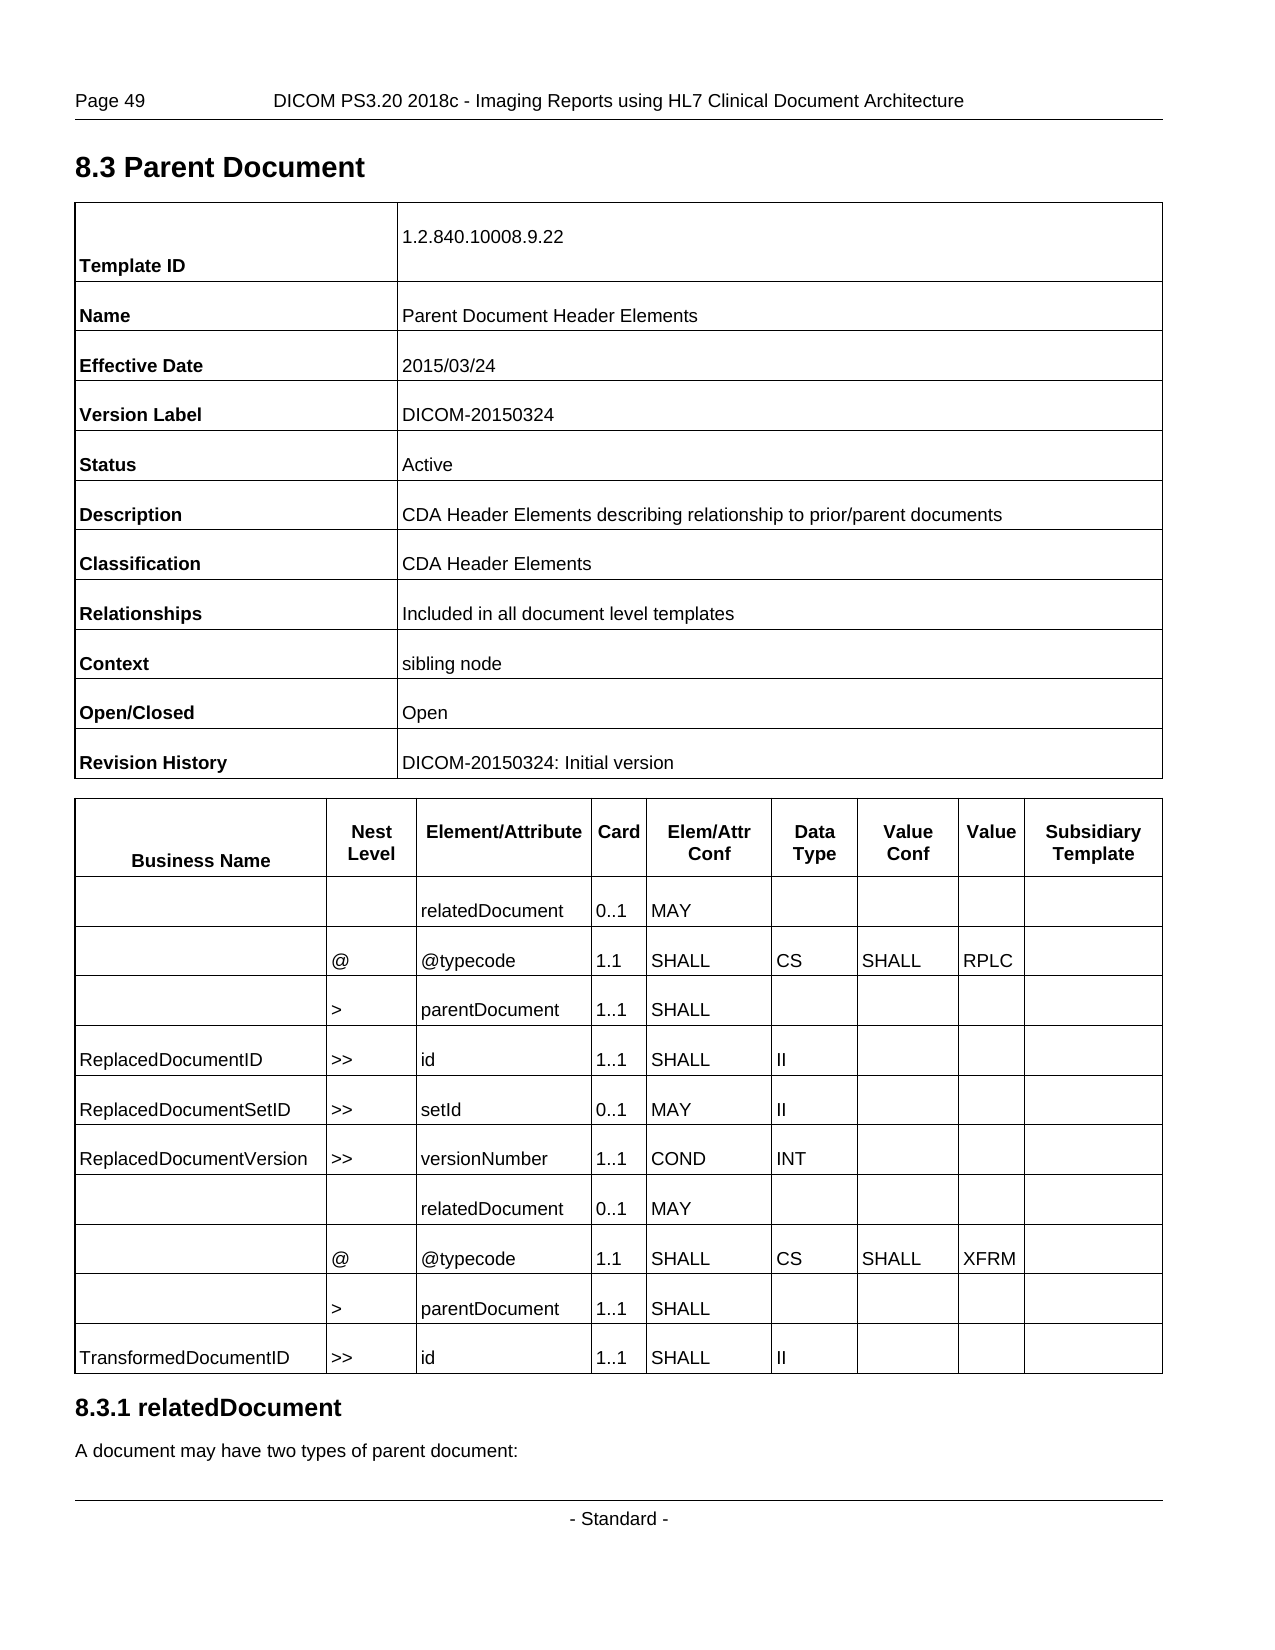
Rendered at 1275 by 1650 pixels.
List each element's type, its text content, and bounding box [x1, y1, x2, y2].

table_cell SHALL [858, 927, 958, 975]
table_cell >> [327, 1026, 416, 1074]
table_cell CDA Header Elements describing relationship to prior/parent documents [398, 481, 1162, 529]
table_cell SHALL [647, 1274, 771, 1323]
text 8.3 Parent Document [75, 150, 1162, 183]
table_cell Name [76, 282, 397, 330]
table_cell [959, 976, 1024, 1025]
table_cell [959, 877, 1024, 926]
table_cell [858, 1175, 958, 1224]
table_cell II [772, 1076, 857, 1124]
table_cell II [772, 1324, 857, 1373]
table_cell [1025, 877, 1162, 926]
table_cell SHALL [647, 1026, 771, 1074]
table_cell > [327, 976, 416, 1025]
table_cell [772, 1175, 857, 1224]
table_cell [959, 1076, 1024, 1124]
table_header Template ID [76, 203, 397, 281]
table_cell [1025, 1076, 1162, 1124]
table_header Elem/Attr Conf [647, 799, 771, 876]
table_cell > [327, 1274, 416, 1323]
table_header Data Type [772, 799, 857, 876]
table_header Business Name [76, 799, 326, 876]
table_cell SHALL [858, 1225, 958, 1273]
table_cell Open/Closed [76, 679, 397, 728]
table_header Value [959, 799, 1024, 876]
table_cell SHALL [647, 1324, 771, 1373]
table_cell MAY [647, 1076, 771, 1124]
table_header Card [592, 799, 646, 876]
table_cell version​Number [417, 1125, 591, 1174]
table_cell [1025, 1274, 1162, 1323]
table_cell [76, 1274, 326, 1323]
table_cell INT [772, 1125, 857, 1174]
table_cell XFRM [959, 1225, 1024, 1273]
table_cell RPLC [959, 927, 1024, 975]
table_cell [858, 877, 958, 926]
table_cell [858, 1274, 958, 1323]
table_cell parent​Document [417, 1274, 591, 1323]
table_cell [76, 877, 326, 926]
table_cell [1025, 927, 1162, 975]
table_header 1.2.840.10008.9.22 [398, 203, 1162, 281]
table_cell 0..1 [592, 1076, 646, 1124]
table_cell 1..1 [592, 1125, 646, 1174]
table_cell [1025, 976, 1162, 1025]
table_cell id [417, 1026, 591, 1074]
table_cell Effective Date [76, 331, 397, 380]
table_cell Transformed​Document​ID [76, 1324, 326, 1373]
table_header Nest Level [327, 799, 416, 876]
table_cell [959, 1324, 1024, 1373]
table_cell 1..1 [592, 976, 646, 1025]
table_cell Relationships [76, 580, 397, 628]
table_cell Revision History [76, 729, 397, 778]
table_cell DICOM-20150324 [398, 381, 1162, 430]
table_cell Active [398, 431, 1162, 479]
table_cell MAY [647, 877, 771, 926]
table_cell 2015/03/24 [398, 331, 1162, 380]
table_cell @ [327, 927, 416, 975]
table_cell SHALL [647, 927, 771, 975]
table_cell Version Label [76, 381, 397, 430]
table_cell Status [76, 431, 397, 479]
table_cell @typecode [417, 927, 591, 975]
table_cell 1..1 [592, 1026, 646, 1074]
table_cell [76, 1175, 326, 1224]
table_cell COND [647, 1125, 771, 1174]
table_cell [858, 1324, 958, 1373]
table_cell set​Id [417, 1076, 591, 1124]
table_cell Replaced​Document​Set​ID [76, 1076, 326, 1124]
table_cell [1025, 1225, 1162, 1273]
table_cell 1..1 [592, 1324, 646, 1373]
table_cell [772, 1274, 857, 1323]
table_cell 0..1 [592, 1175, 646, 1224]
table_cell @ [327, 1225, 416, 1273]
table_cell CS [772, 927, 857, 975]
table_cell Open [398, 679, 1162, 728]
table_header Subsidiary Template [1025, 799, 1162, 876]
table_cell 1.1 [592, 1225, 646, 1273]
text 8.3.1 relatedDocument [75, 1392, 1162, 1421]
table_cell [1025, 1324, 1162, 1373]
table_cell sibling node [398, 630, 1162, 678]
table_cell Description [76, 481, 397, 529]
table_cell [959, 1175, 1024, 1224]
table_cell [1025, 1125, 1162, 1174]
table_cell >> [327, 1076, 416, 1124]
table_cell CDA Header Elements [398, 530, 1162, 579]
table_cell [1025, 1175, 1162, 1224]
table_cell [76, 1225, 326, 1273]
table_header Value Conf [858, 799, 958, 876]
table_cell Context [76, 630, 397, 678]
table_cell [959, 1274, 1024, 1323]
text A document may have two types of parent document: [75, 1440, 1162, 1462]
table_cell >> [327, 1125, 416, 1174]
table_cell 0..1 [592, 877, 646, 926]
table_cell [772, 976, 857, 1025]
table_cell related​Document [417, 877, 591, 926]
table_cell SHALL [647, 1225, 771, 1273]
table_cell DICOM-20150324: Initial version [398, 729, 1162, 778]
table_cell [858, 976, 958, 1025]
table_cell Included in all document level templates [398, 580, 1162, 628]
table_cell parent​Document [417, 976, 591, 1025]
table_cell Parent Document Header Elements [398, 282, 1162, 330]
table_cell [772, 877, 857, 926]
table_cell [327, 877, 416, 926]
table_cell [858, 1026, 958, 1074]
table_cell Classification [76, 530, 397, 579]
table_cell [858, 1076, 958, 1124]
table_cell II [772, 1026, 857, 1074]
table_cell CS [772, 1225, 857, 1273]
table_cell MAY [647, 1175, 771, 1224]
table_cell [959, 1026, 1024, 1074]
table_cell [1025, 1026, 1162, 1074]
table_cell 1..1 [592, 1274, 646, 1323]
table_cell id [417, 1324, 591, 1373]
table_cell [327, 1175, 416, 1224]
table_cell @typecode [417, 1225, 591, 1273]
table_header Element/​Attribute [417, 799, 591, 876]
table_cell [76, 927, 326, 975]
table_cell SHALL [647, 976, 771, 1025]
table_cell Replaced​Document​ID [76, 1026, 326, 1074]
table_cell 1.1 [592, 927, 646, 975]
table_cell Replaced​Document​Version [76, 1125, 326, 1174]
table_cell related​Document [417, 1175, 591, 1224]
table_cell [858, 1125, 958, 1174]
table_cell [959, 1125, 1024, 1174]
table_cell >> [327, 1324, 416, 1373]
table_cell [76, 976, 326, 1025]
